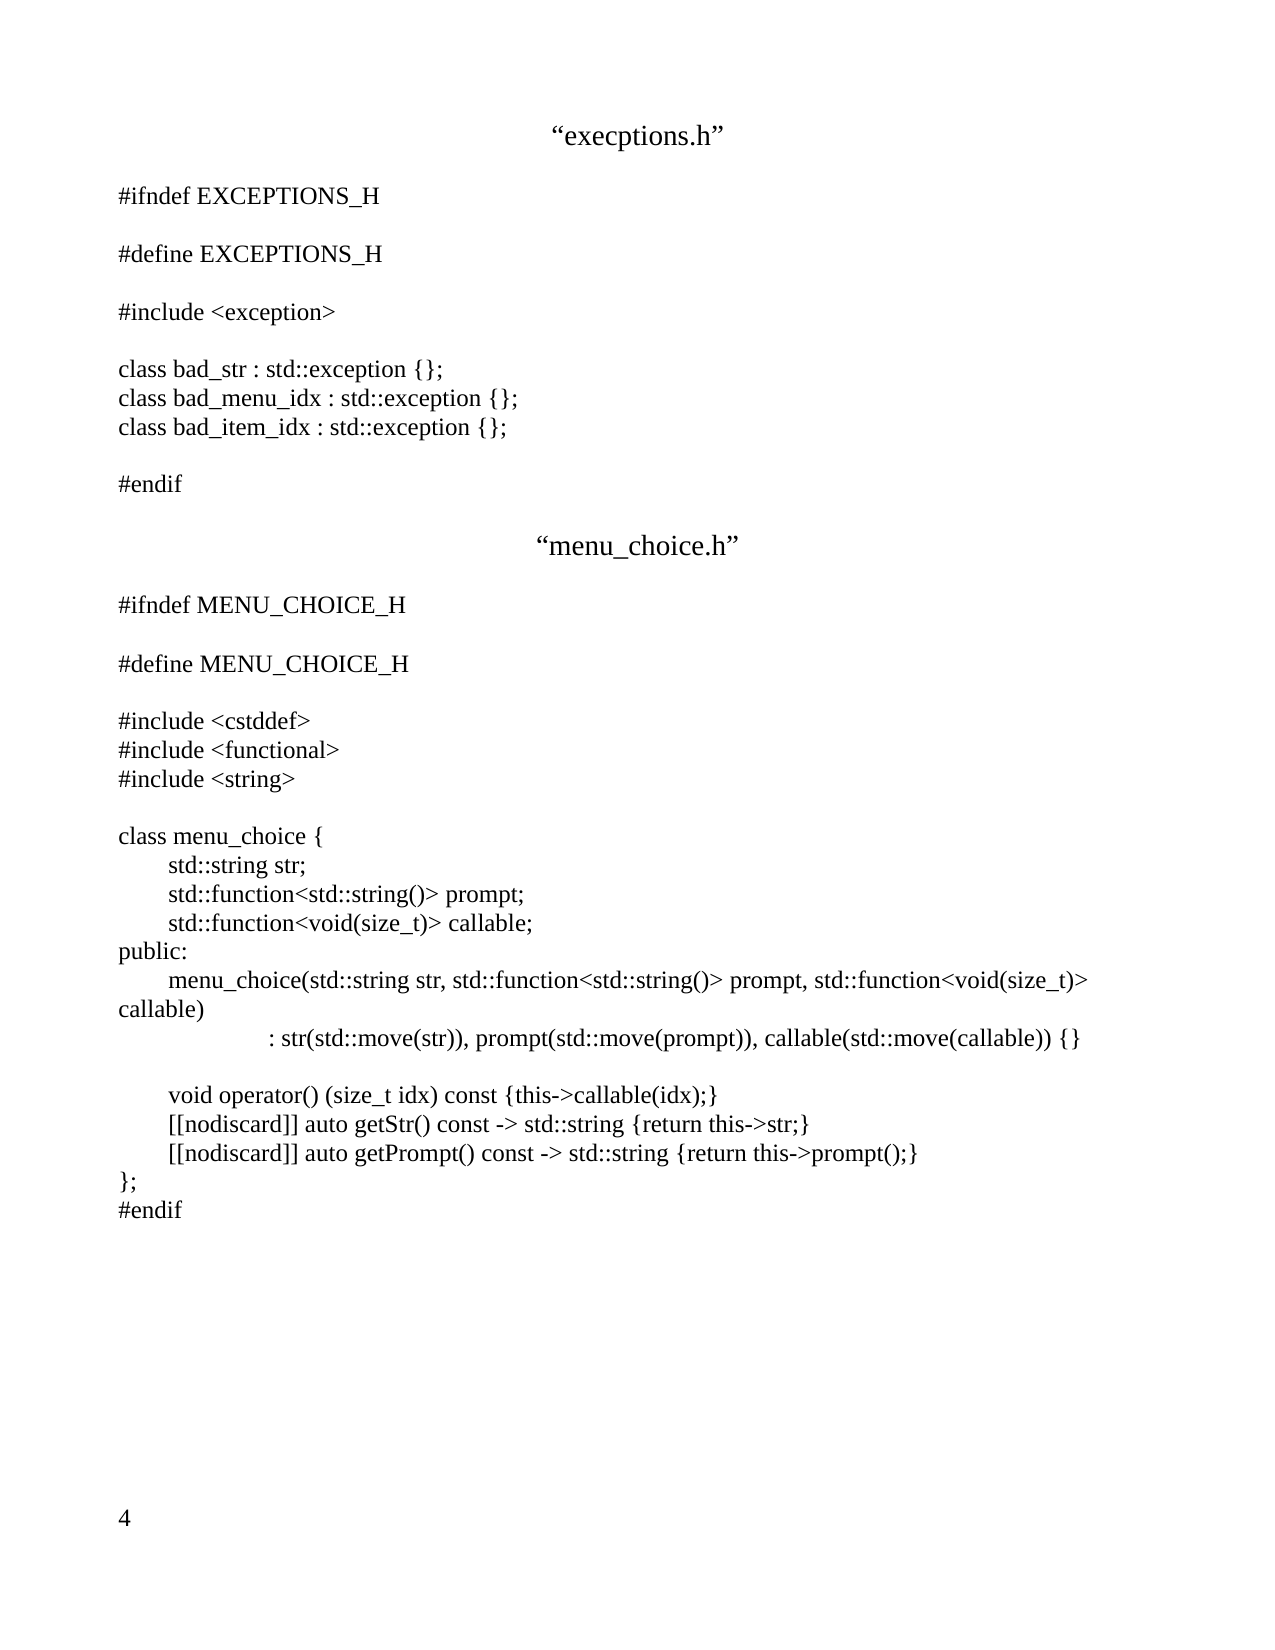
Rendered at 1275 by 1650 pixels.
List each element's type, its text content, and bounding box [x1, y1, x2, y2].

text #include <string> [118, 764, 1157, 793]
text #endif [118, 1195, 1157, 1224]
text [[nodiscard]] auto getStr() const -> std::string {return this->str;} [118, 1109, 1157, 1138]
text class bad_menu_idx : std::exception {}; [118, 383, 1157, 412]
text “execptions.h” [118, 118, 1157, 152]
text #ifndef EXCEPTIONS_H [118, 181, 1157, 210]
text #define MENU_CHOICE_H [118, 649, 1157, 678]
text #endif [118, 469, 1157, 498]
text [[nodiscard]] auto getPrompt() const -> std::string {return this->prompt();} [118, 1138, 1157, 1166]
text class bad_item_idx : std::exception {}; [118, 412, 1157, 441]
text #include <cstddef> [118, 706, 1157, 735]
text class bad_str : std::exception {}; [118, 354, 1157, 383]
text #include <exception> [118, 297, 1157, 326]
text std::function<std::string()> prompt; [118, 879, 1157, 908]
text : str(std::move(str)), prompt(std::move(prompt)), callable(std::move(callable)) {} [118, 1023, 1157, 1051]
text #include <functional> [118, 735, 1157, 764]
text menu_choice(std::string str, std::function<std::string()> prompt, std::function<void(size_t)> callable) [118, 965, 1157, 1023]
text public: [118, 936, 1157, 965]
text void operator() (size_t idx) const {this->callable(idx);} [118, 1080, 1157, 1109]
text “menu_choice.h” [118, 528, 1157, 561]
text std::string str; [118, 850, 1157, 879]
text std::function<void(size_t)> callable; [118, 908, 1157, 936]
text #define EXCEPTIONS_H [118, 239, 1157, 268]
text }; [118, 1166, 1157, 1195]
text class menu_choice { [118, 821, 1157, 850]
text #ifndef MENU_CHOICE_H [118, 591, 1157, 619]
